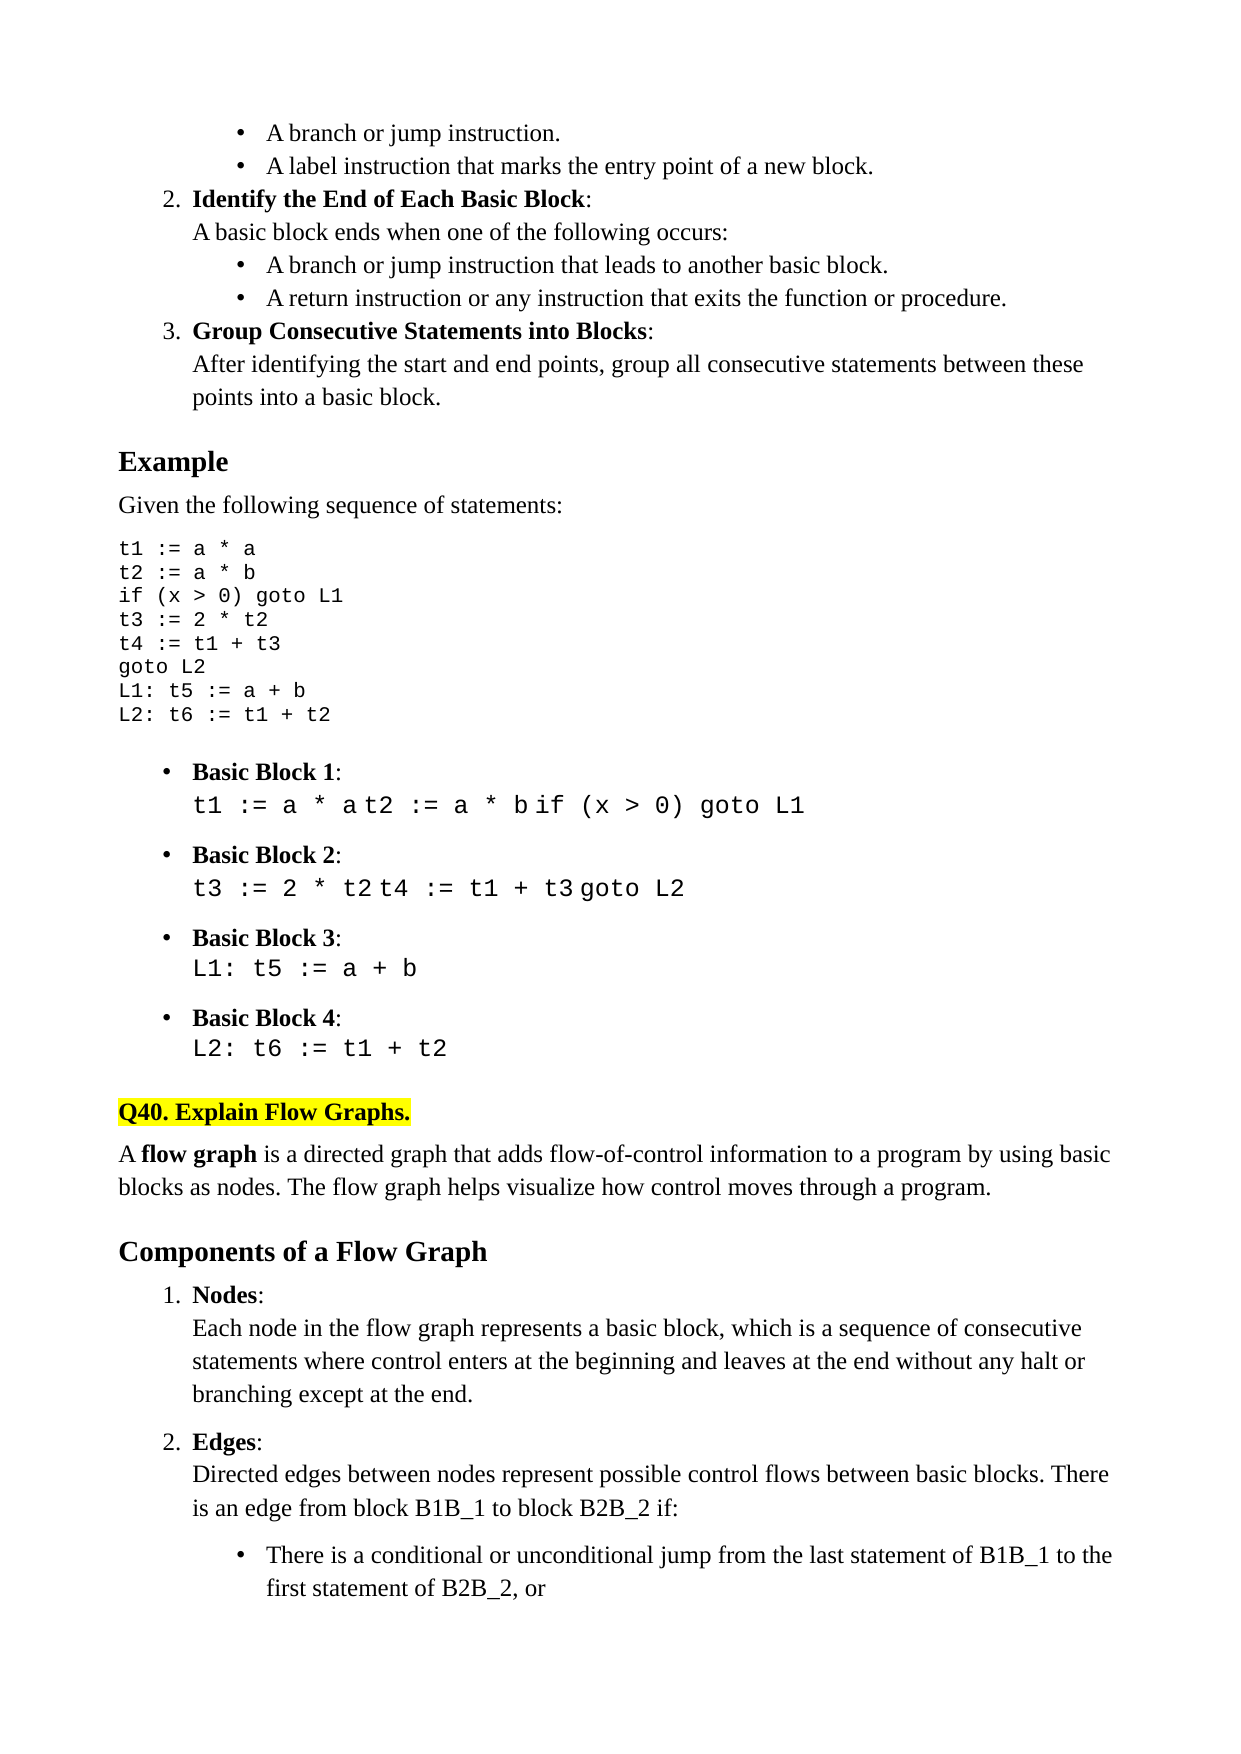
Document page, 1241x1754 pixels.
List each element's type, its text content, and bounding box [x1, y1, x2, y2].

text goto L2 [118, 656, 1122, 680]
text L2: t6 := t1 + t2 [118, 704, 1122, 727]
list Basic Block 2: t3 := 2 * t2 t4 := t1 + t3 goto L2 [162, 840, 1122, 904]
list Identify the End of Each Basic Block: A basic block ends when one of the following occurs: [162, 184, 1122, 246]
list Nodes: Each node in the flow graph represents a basic block, which is a sequence of consecutive statements where control enters at the beginning and leaves at the end without any halt or branching except at the end. [162, 1280, 1122, 1408]
text L1: t5 := a + b [118, 680, 1122, 704]
subtitle Q40. Explain Flow Graphs. [118, 1097, 1122, 1126]
list There is a conditional or unconditional jump from the last statement of B1B_1 to the first statement of B2B_2, or [236, 1540, 1122, 1602]
list Edges: Directed edges between nodes represent possible control flows between basic blocks. There is an edge from block B1B_1 to block B2B_2 if: [162, 1427, 1122, 1521]
text A flow graph is a directed graph that adds flow-of-control information to a program by using basic blocks as nodes. The flow graph helps visualize how control moves through a program. [118, 1139, 1122, 1200]
list A branch or jump instruction. [236, 118, 1122, 147]
subtitle Components of a Flow Graph [118, 1234, 1122, 1267]
text t3 := 2 * t2 [118, 609, 1122, 633]
list Basic Block 4: L2: t6 := t1 + t2 [162, 1003, 1122, 1064]
text t4 := t1 + t3 [118, 633, 1122, 656]
text Given the following sequence of statements: [118, 491, 1122, 519]
list A return instruction or any instruction that exits the function or procedure. [236, 283, 1122, 312]
subtitle Example [118, 444, 1122, 478]
list A label instruction that marks the entry point of a new block. [236, 151, 1122, 180]
text if (x > 0) goto L1 [118, 585, 1122, 609]
text t1 := a * a [118, 538, 1122, 562]
list Group Consecutive Statements into Blocks: After identifying the start and end points, group all consecutive statements between these points into a basic block. [162, 316, 1122, 411]
list A branch or jump instruction that leads to another basic block. [236, 250, 1122, 279]
list Basic Block 1: t1 := a * a t2 := a * b if (x > 0) goto L1 [162, 757, 1122, 821]
list Basic Block 3: L1: t5 := a + b [162, 923, 1122, 984]
text t2 := a * b [118, 562, 1122, 585]
